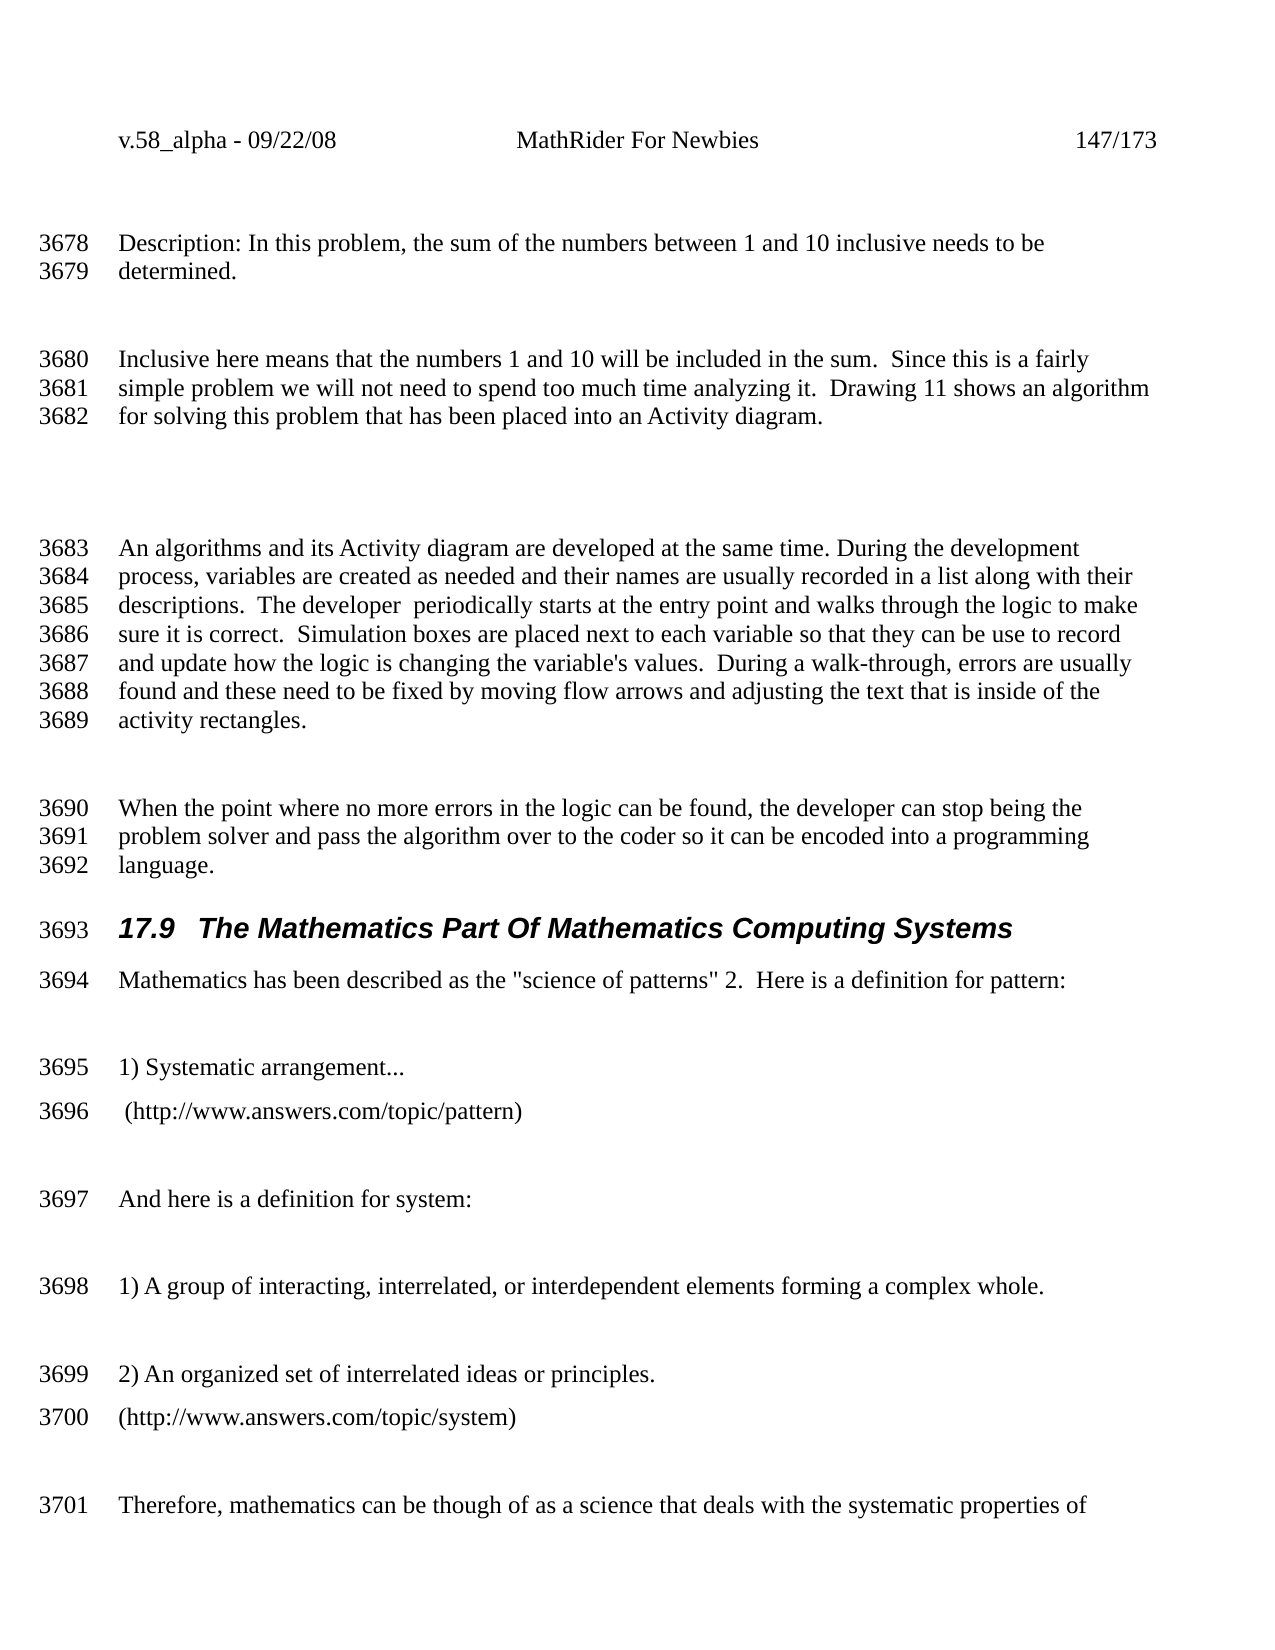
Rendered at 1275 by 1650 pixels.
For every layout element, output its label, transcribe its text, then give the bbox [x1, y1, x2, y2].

text (http://www.answers.com/topic/pattern) [118, 1096, 1157, 1125]
text Mathematics has been described as the "science of patterns" 2. Here is a definition for pattern: [118, 965, 1157, 994]
text An algorithms and its Activity diagram are developed at the same time. During the development process, variables are created as needed and their names are usually recorded in a list along with their descriptions. The developer periodically starts at the entry point and walks through the logic to make sure it is correct. Simulation boxes are placed next to each variable so that they can be use to record and update how the logic is changing the variable's values. During a walk-through, errors are usually found and these need to be fixed by moving flow arrows and adjusting the text that is inside of the activity rectangles. [118, 533, 1157, 734]
text 1) A group of interacting, interrelated, or interdependent elements forming a complex whole. [118, 1271, 1157, 1300]
text Therefore, mathematics can be though of as a science that deals with the systematic properties of [118, 1490, 1157, 1519]
text Inclusive here means that the numbers 1 and 10 will be included in the sum. Since this is a fairly simple problem we will not need to spend too much time analyzing it. Drawing 11 shows an algorithm for solving this problem that has been placed into an Activity diagram. [118, 344, 1157, 430]
text (http://www.answers.com/topic/system) [118, 1402, 1157, 1431]
subtitle The Mathematics Part Of Mathematics Computing Systems [118, 911, 1157, 945]
text 1) Systematic arrangement... [118, 1052, 1157, 1081]
text When the point where no more errors in the logic can be found, the developer can stop being the problem solver and pass the algorithm over to the coder so it can be encoded into a programming language. [118, 793, 1157, 879]
text And here is a definition for system: [118, 1184, 1157, 1212]
text Description: In this problem, the sum of the numbers between 1 and 10 inclusive needs to be determined. [118, 228, 1157, 285]
text 2) An organized set of interrelated ideas or principles. [118, 1359, 1157, 1387]
